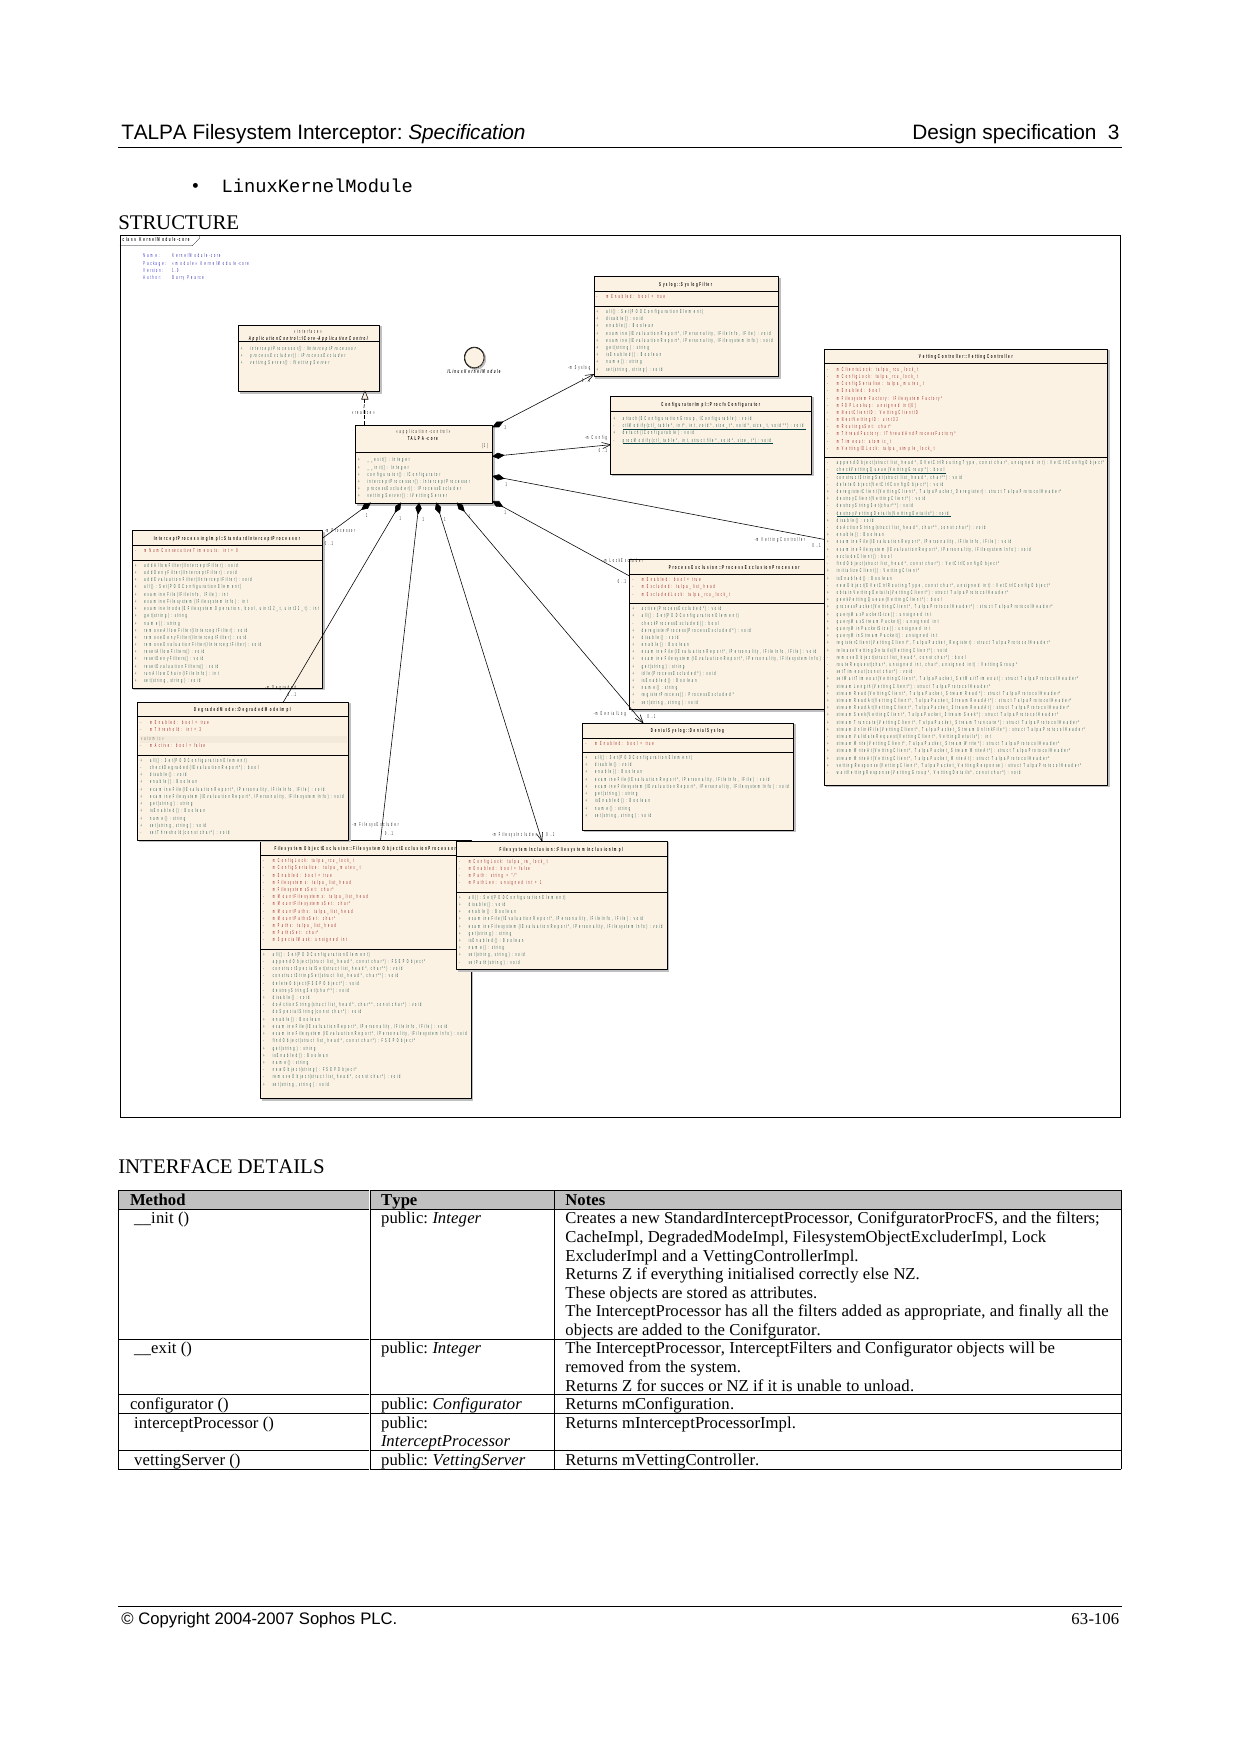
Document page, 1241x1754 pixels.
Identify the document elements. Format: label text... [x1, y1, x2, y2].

table_cell interceptProcessor () [119, 1414, 369, 1450]
table_cell __init () [119, 1210, 369, 1339]
table_header Notes [555, 1191, 1121, 1209]
table_cell public: Integer [371, 1340, 554, 1394]
list LinuxKernelModule [192, 177, 1122, 198]
table_cell Returns mConfiguration. [555, 1395, 1121, 1413]
table_cell __exit () [119, 1340, 369, 1394]
table_cell public: InterceptProcessor [371, 1414, 554, 1450]
table_cell vettingServer () [119, 1451, 369, 1469]
table_cell The InterceptProcessor, InterceptFilters and Configurator objects will be removed from the system. Returns Z for succes or NZ if it is unable to unload. [555, 1340, 1121, 1394]
table_cell Returns mInterceptProcessorImpl. [555, 1414, 1121, 1450]
text INTERFACE DETAILS [118, 1155, 1122, 1178]
table_cell Creates a new StandardInterceptProcessor, ConifguratorProcFS, and the filters; CacheImpl, DegradedModeImpl, FilesystemObjectExcluderImpl, Lock ExcluderImpl and a VettingControllerImpl. Returns Z if everything initialised correctly else NZ. These objects are stored as attributes. The InterceptProcessor has all the filters added as appropriate, and finally all the objects are added to the Conifgurator. [555, 1210, 1121, 1339]
text STRUCTURE [118, 211, 1122, 233]
table_cell configurator () [119, 1395, 369, 1413]
table_cell public: VettingServer [371, 1451, 554, 1469]
table_header Method [119, 1191, 369, 1209]
table_cell public: Integer [371, 1210, 554, 1339]
table_cell Returns mVettingController. [555, 1451, 1121, 1469]
table_header Type [371, 1191, 554, 1209]
table_cell public: Configurator [371, 1395, 554, 1413]
